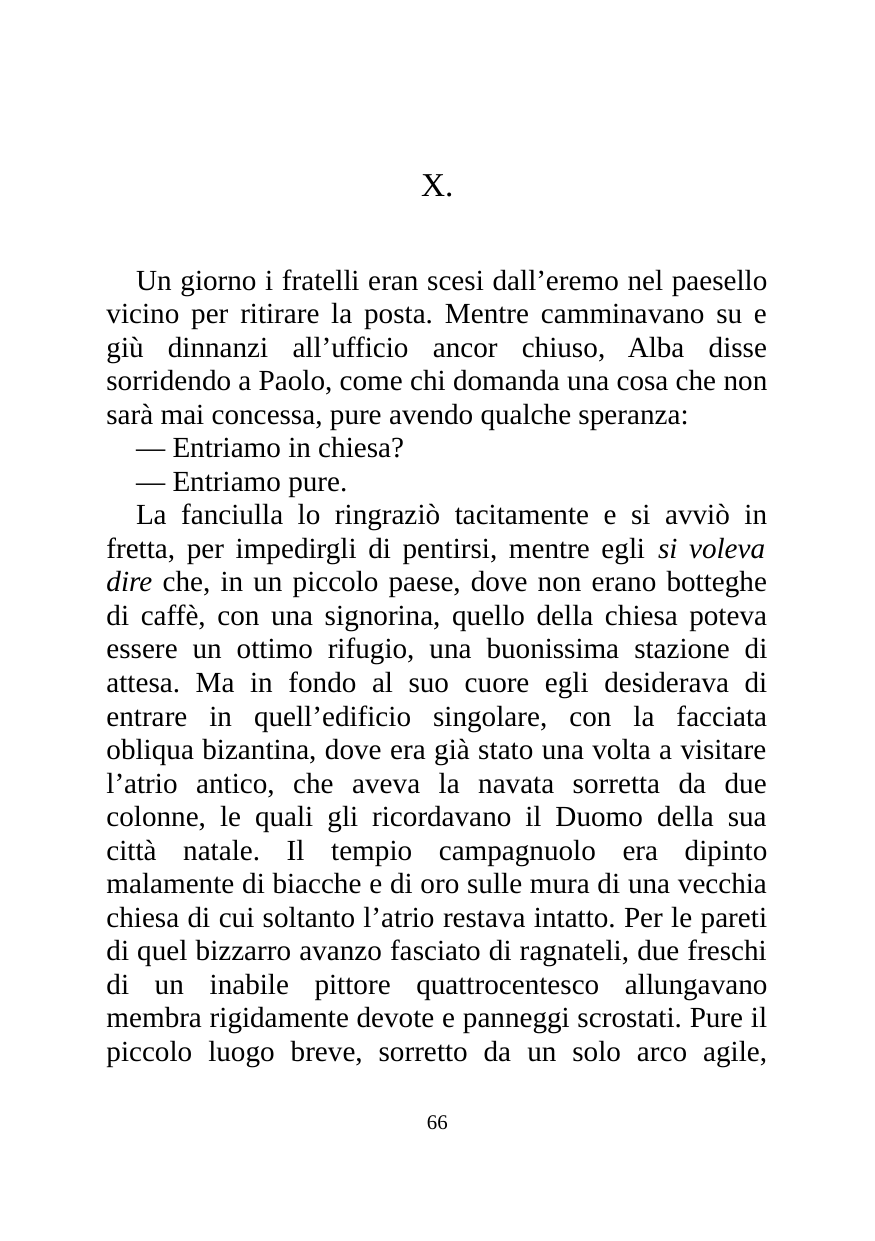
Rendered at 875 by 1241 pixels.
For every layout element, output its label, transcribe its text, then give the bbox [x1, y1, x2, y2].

text Un giorno i fratelli eran scesi dall’eremo nel paesello vicino per ritirare la posta. Mentre camminavano su e giù dinnanzi all’ufficio ancor chiuso, Alba disse sorridendo a Paolo, come chi domanda una cosa che non sarà mai concessa, pure avendo qualche speranza: [106, 263, 768, 430]
text La fanciulla lo ringraziò tacitamente e si avviò in fretta, per impedirgli di pentirsi, mentre egli si voleva dire che, in un piccolo paese, dove non erano botteghe di caffè, con una signorina, quello della chiesa poteva essere un ottimo rifugio, una buonissima stazione di attesa. Ma in fondo al suo cuore egli desiderava di entrare in quell’edificio singolare, con la facciata obliqua bizantina, dove era già stato una volta a visitare l’atrio antico, che aveva la navata sorretta da due colonne, le quali gli ricordavano il Duomo della sua città natale. Il tempio campagnuolo era dipinto malamente di biacche e di oro sulle mura di una vecchia chiesa di cui soltanto l’atrio restava intatto. Per le pareti di quel bizzarro avanzo fasciato di ragnateli, due freschi di un inabile pittore quattrocentesco allungavano membra rigidamente devote e panneggi scrostati. Pure il piccolo luogo breve, sorretto da un solo arco agile, [106, 497, 768, 1068]
text — Entriamo in chiesa? [106, 430, 768, 464]
subtitle X. [106, 165, 768, 204]
text — Entriamo pure. [106, 464, 768, 497]
